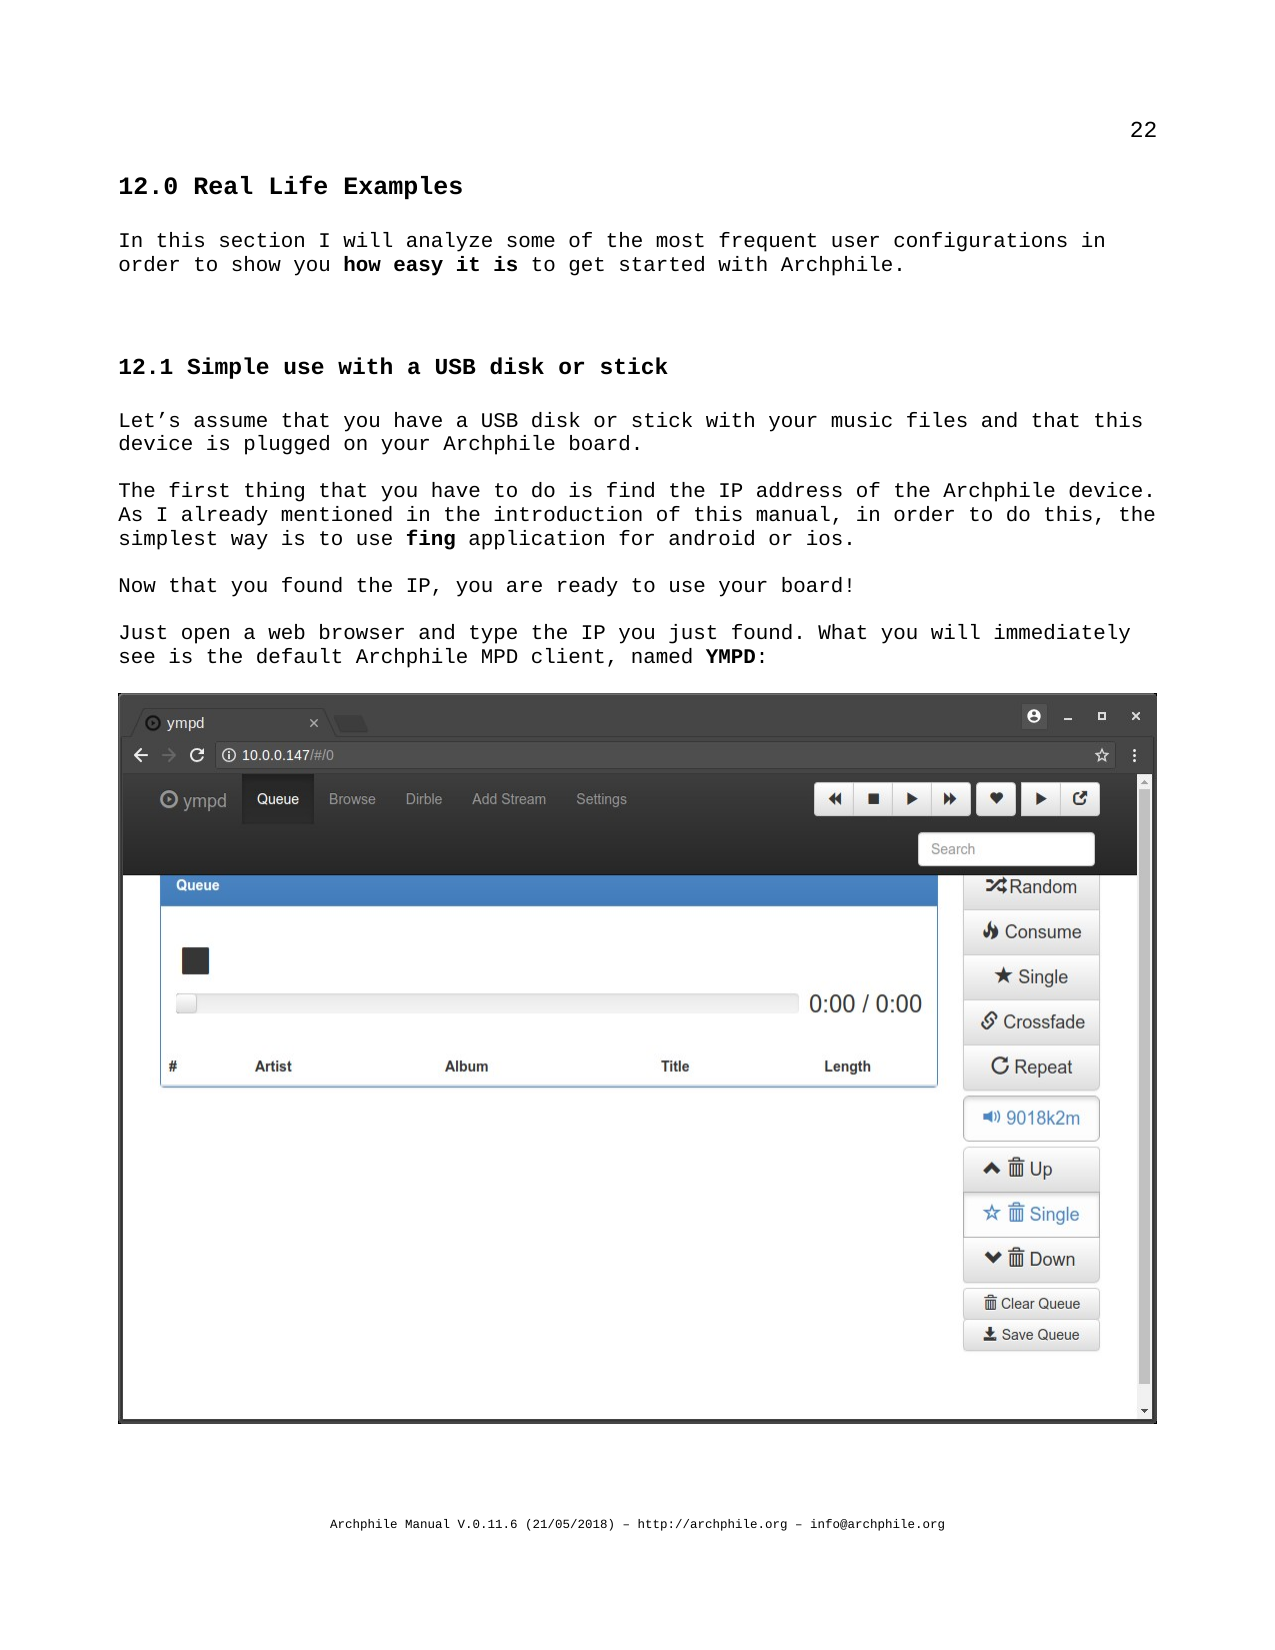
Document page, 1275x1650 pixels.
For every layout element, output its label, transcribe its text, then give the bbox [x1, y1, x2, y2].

text 12.0 Real Life Examples [118, 173, 1157, 202]
text The first thing that you have to do is find the IP address of the Archphile device. As I already mentioned in the introduction of this manual, in order to do this, the simplest way is to use fing application for android or ios. [118, 481, 1157, 551]
text Just open a web browser and type the IP you just found. What you will immediately see is the default Archphile MPD client, named YMPD: [118, 622, 1157, 670]
text 12.1 Simple use with a USB disk or stick [118, 355, 1157, 381]
text Now that you found the IP, you are ready to use your board! [118, 575, 1157, 599]
picture [118, 693, 1157, 1424]
text In this section I will analyze some of the most frequent user configurations in order to show you how easy it is to get started with Archphile. [118, 230, 1157, 277]
text Let’s assume that you have a USB disk or stick with your music files and that this device is plugged οn your Archphile board. [118, 409, 1157, 457]
